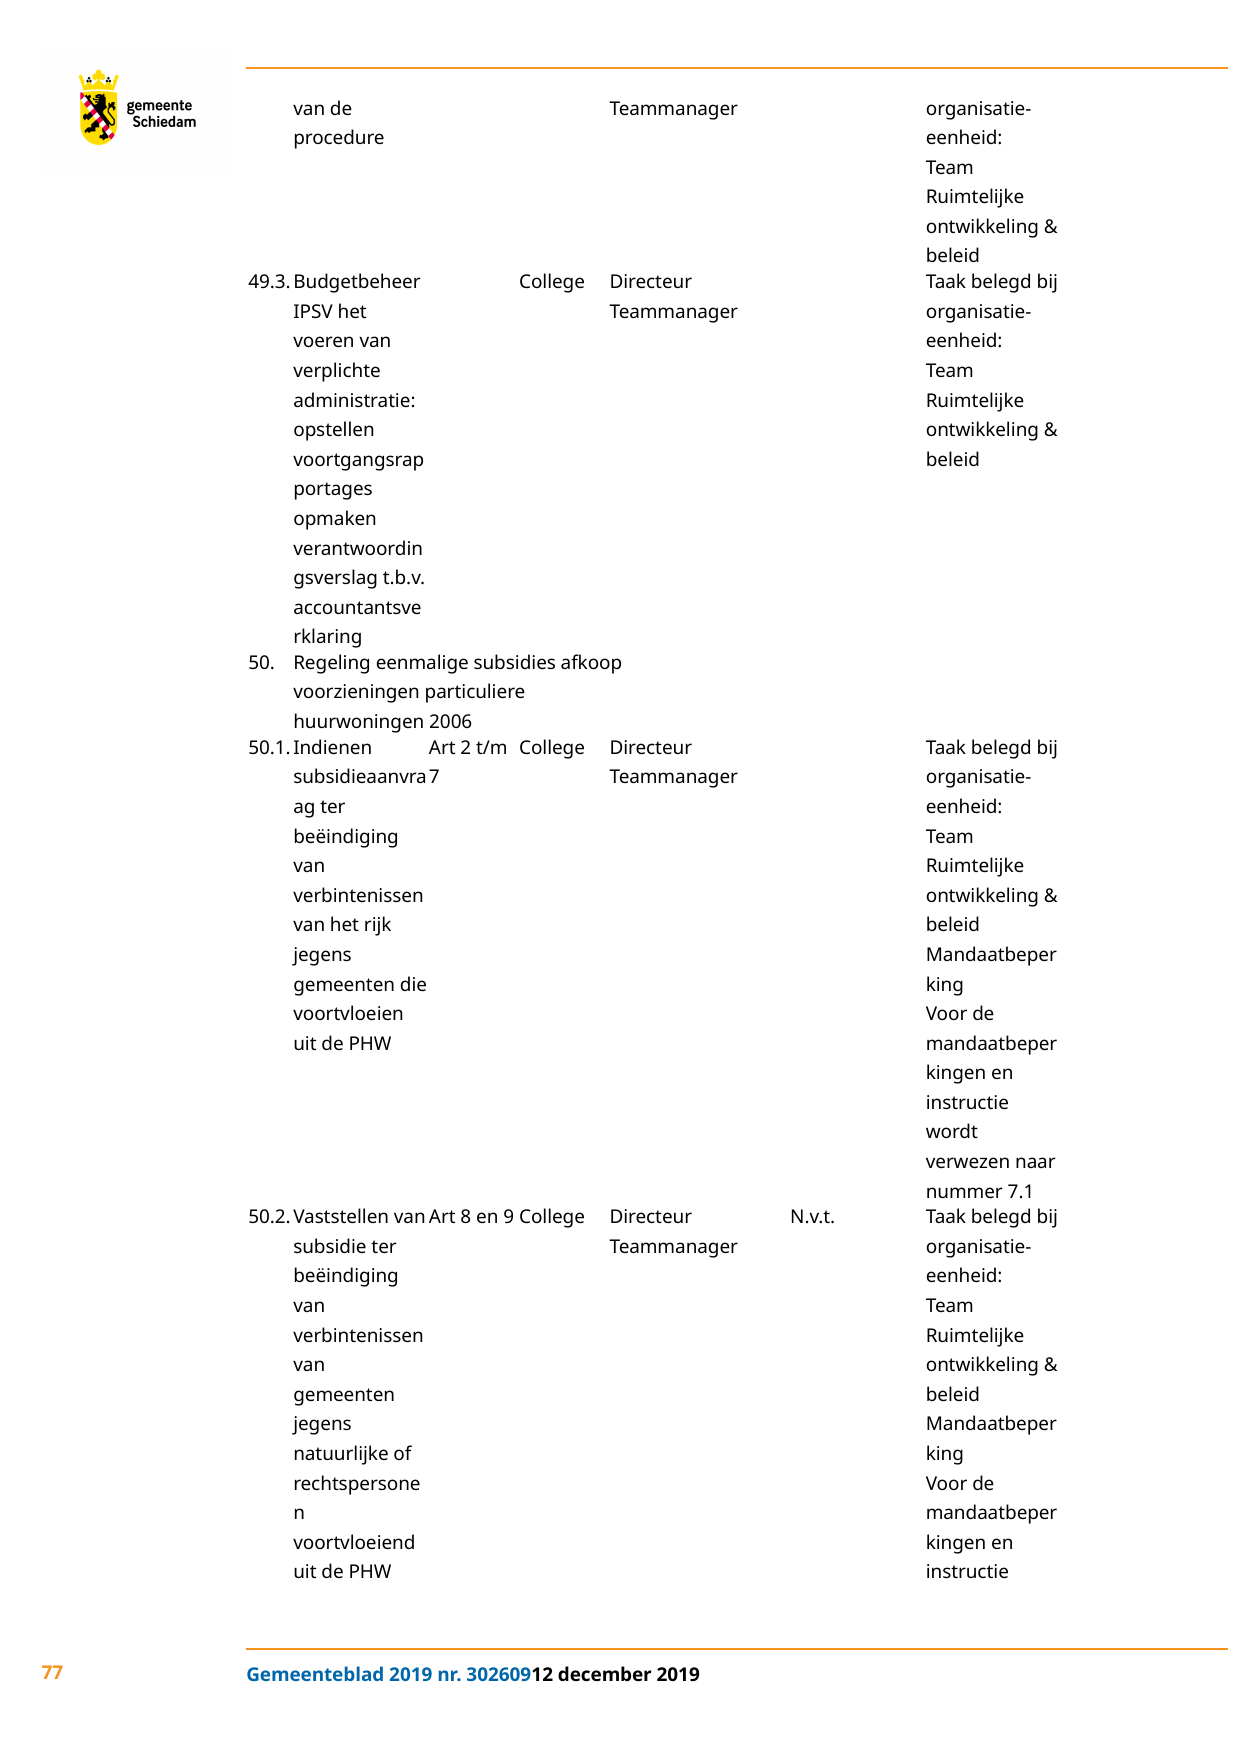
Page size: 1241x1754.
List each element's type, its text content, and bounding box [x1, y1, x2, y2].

table_cell Indienen subsidieaanvraag ter beëindiging van verbintenissen van het rijk jegens gemeenten die voortvloeien uit de PHW [293, 734, 429, 1203]
table_cell [790, 734, 926, 1203]
table_cell [248, 95, 293, 268]
table_cell Teammanager [609, 95, 790, 268]
table_cell 49.3. [248, 269, 293, 649]
table_cell [655, 649, 700, 734]
table_cell N.v.t. [790, 1204, 926, 1584]
table_cell Art 2 t/m 7 [429, 734, 519, 1203]
table_cell Taak belegd bij organisatie-eenheid: Team Ruimtelijke ontwikkeling & beleid Mandaatbeperking Voor de mandaatbeperkingen en instructie [926, 1204, 1061, 1584]
table_cell College [519, 734, 609, 1203]
table_cell Taak belegd bij organisatie-eenheid: Team Ruimtelijke ontwikkeling & beleid Mandaatbeperking Voor de mandaatbeperkingen en instructie wordt verwezen naar nummer 7.1 [926, 734, 1061, 1203]
table_cell [519, 95, 609, 268]
table_cell [429, 269, 519, 649]
table_cell Directeur Teammanager [609, 1204, 790, 1584]
table_cell [971, 649, 1106, 734]
table_cell Directeur Teammanager [609, 269, 790, 649]
table_cell [790, 95, 926, 268]
table_cell Directeur Teammanager [609, 734, 790, 1203]
table_cell [429, 95, 519, 268]
table_cell Art 8 en 9 [429, 1204, 519, 1584]
table_cell Taak belegd bij organisatie-eenheid: Team Ruimtelijke ontwikkeling & beleid [926, 269, 1061, 649]
table_cell Regeling eenmalige subsidies afkoop voorzieningen particuliere huurwoningen 2006 [293, 649, 654, 734]
table_cell organisatie-eenheid: Team Ruimtelijke ontwikkeling & beleid [926, 95, 1061, 268]
table_cell College [519, 1204, 609, 1584]
table_cell van de procedure [293, 95, 429, 268]
table_cell 50.2. [248, 1204, 293, 1584]
table_cell [835, 649, 971, 734]
table_cell Budgetbeheer IPSV het voeren van verplichte administratie: opstellen voortgangsrapportages opmaken verantwoordingsverslag t.b.v. accountantsverklaring [293, 269, 429, 649]
picture [41, 47, 231, 172]
table_cell 50.1. [248, 734, 293, 1203]
table_cell [700, 649, 835, 734]
table_cell 50. [248, 649, 293, 734]
table_cell Vaststellen van subsidie ter beëindiging van verbintenissen van gemeenten jegens natuurlijke of rechtspersonen voortvloeiend uit de PHW [293, 1204, 429, 1584]
table_cell [790, 269, 926, 649]
table_cell College [519, 269, 609, 649]
